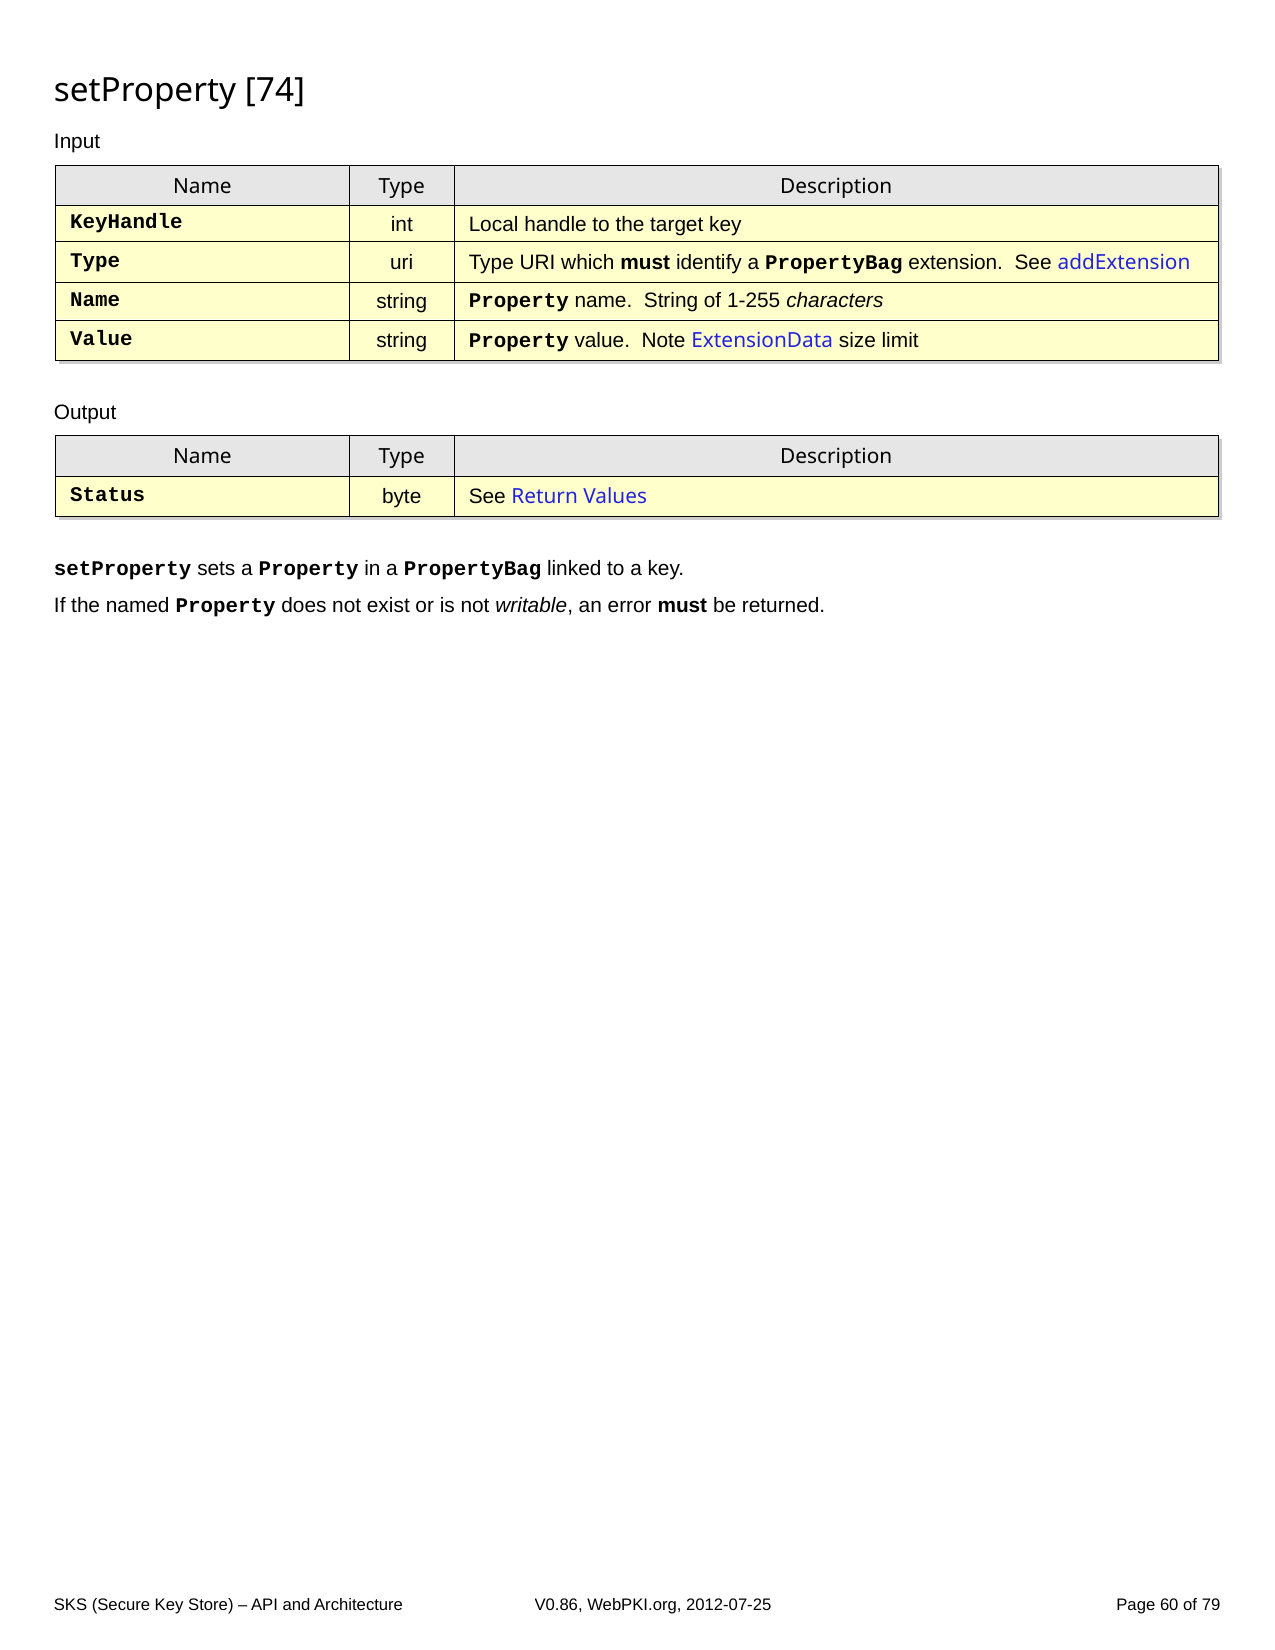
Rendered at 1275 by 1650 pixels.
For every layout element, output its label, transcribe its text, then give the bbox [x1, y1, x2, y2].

text If the named Property does not exist or is not writable, an error must be returned. [54, 593, 1221, 619]
text Output [54, 399, 1221, 423]
table_header Type [350, 166, 454, 205]
table_cell string [350, 321, 454, 360]
table_cell int [350, 206, 454, 241]
text setProperty sets a Property in a PropertyBag linked to a key. [54, 555, 1221, 581]
table_cell byte [350, 477, 454, 516]
table_cell Type URI which must identify a PropertyBag extension. See addExtension [455, 242, 1218, 282]
table_cell Type [56, 242, 349, 282]
table_cell See Return Values [455, 477, 1218, 516]
table_header Type [350, 436, 454, 476]
table_header Name [56, 166, 349, 205]
table_cell KeyHandle [56, 206, 349, 241]
table_cell Property value. Note ExtensionData size limit [455, 321, 1218, 360]
table_cell Property name. String of 1-255 characters [455, 283, 1218, 319]
table_cell Status [56, 477, 349, 516]
table_cell string [350, 283, 454, 319]
table_header Description [455, 436, 1218, 476]
table_header Name [56, 436, 349, 476]
table_cell uri [350, 242, 454, 282]
table_header Description [455, 166, 1218, 205]
table_cell Value [56, 321, 349, 360]
text Input [54, 129, 1221, 153]
table_cell Name [56, 283, 349, 319]
subtitle setProperty [74] [54, 66, 1221, 111]
table_cell Local handle to the target key [455, 206, 1218, 241]
